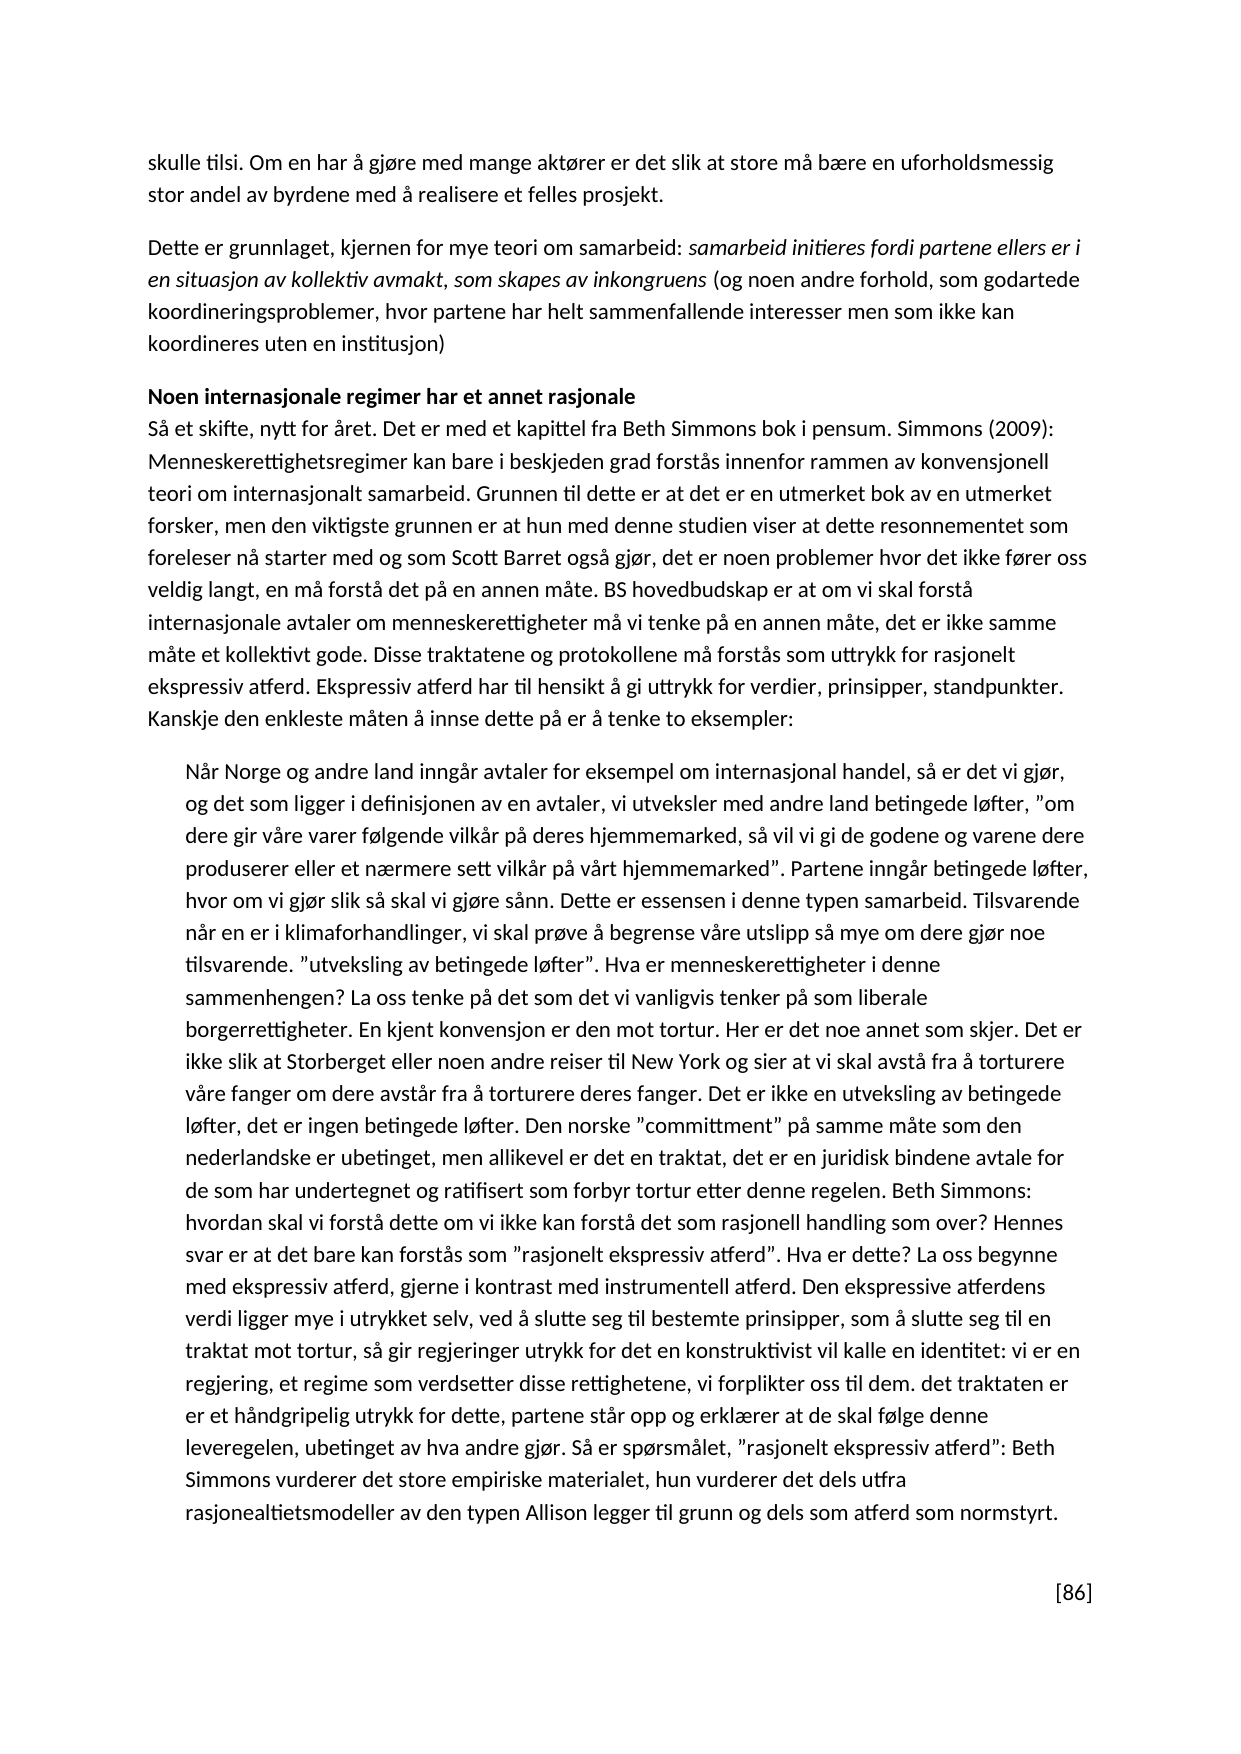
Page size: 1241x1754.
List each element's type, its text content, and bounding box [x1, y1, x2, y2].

text Når Norge og andre land inngår avtaler for eksempel om internasjonal handel, så er det vi gjør, og det som ligger i definisjonen av en avtaler, vi utveksler med andre land betingede løfter, ”om dere gir våre varer følgende vilkår på deres hjemmemarked, så vil vi gi de godene og varene dere produserer eller et nærmere sett vilkår på vårt hjemmemarked”. Partene inngår betingede løfter, hvor om vi gjør slik så skal vi gjøre sånn. Dette er essensen i denne typen samarbeid. Tilsvarende når en er i klimaforhandlinger, vi skal prøve å begrense våre utslipp så mye om dere gjør noe tilsvarende. ”utveksling av betingede løfter”. Hva er menneskerettigheter i denne sammenhengen? La oss tenke på det som det vi vanligvis tenker på som liberale borgerrettigheter. En kjent konvensjon er den mot tortur. Her er det noe annet som skjer. Det er ikke slik at Storberget eller noen andre reiser til New York og sier at vi skal avstå fra å torturere våre fanger om dere avstår fra å torturere deres fanger. Det er ikke en utveksling av betingede løfter, det er ingen betingede løfter. Den norske ”committment” på samme måte som den nederlandske er ubetinget, men allikevel er det en traktat, det er en juridisk bindene avtale for de som har undertegnet og ratifisert som forbyr tortur etter denne regelen. Beth Simmons: hvordan skal vi forstå dette om vi ikke kan forstå det som rasjonell handling som over? Hennes svar er at det bare kan forstås som ”rasjonelt ekspressiv atferd”. Hva er dette? La oss begynne med ekspressiv atferd, gjerne i kontrast med instrumentell atferd. Den ekspressive atferdens verdi ligger mye i utrykket selv, ved å slutte seg til bestemte prinsipper, som å slutte seg til en traktat mot tortur, så gir regjeringer utrykk for det en konstruktivist vil kalle en identitet: vi er en regjering, et regime som verdsetter disse rettighetene, vi forplikter oss til dem. det traktaten er er et håndgripelig utrykk for dette, partene står opp og erklærer at de skal følge denne leveregelen, ubetinget av hva andre gjør. Så er spørsmålet, ”rasjonelt ekspressiv atferd”: Beth Simmons vurderer det store empiriske materialet, hun vurderer det dels utfra rasjonealtietsmodeller av den typen Allison legger til grunn og dels som atferd som normstyrt. [185, 757, 1093, 1526]
text skulle tilsi. Om en har å gjøre med mange aktører er det slik at store må bære en uforholdsmessig stor andel av byrdene med å realisere et felles prosjekt. [148, 148, 1093, 208]
text Dette er grunnlaget, kjernen for mye teori om samarbeid: samarbeid initieres fordi partene ellers er i en situasjon av kollektiv avmakt, som skapes av inkongruens (og noen andre forhold, som godartede koordineringsproblemer, hvor partene har helt sammenfallende interesser men som ikke kan koordineres uten en institusjon) [148, 233, 1093, 357]
text Noen internasjonale regimer har et annet rasjonale Så et skifte, nytt for året. Det er med et kapittel fra Beth Simmons bok i pensum. Simmons (2009): Menneskerettighetsregimer kan bare i beskjeden grad forstås innenfor rammen av konvensjonell teori om internasjonalt samarbeid. Grunnen til dette er at det er en utmerket bok av en utmerket forsker, men den viktigste grunnen er at hun med denne studien viser at dette resonnementet som foreleser nå starter med og som Scott Barret også gjør, det er noen problemer hvor det ikke fører oss veldig langt, en må forstå det på en annen måte. BS hovedbudskap er at om vi skal forstå internasjonale avtaler om menneskerettigheter må vi tenke på en annen måte, det er ikke samme måte et kollektivt gode. Disse traktatene og protokollene må forstås som uttrykk for rasjonelt ekspressiv atferd. Ekspressiv atferd har til hensikt å gi uttrykk for verdier, prinsipper, standpunkter. Kanskje den enkleste måten å innse dette på er å tenke to eksempler: [148, 382, 1093, 732]
